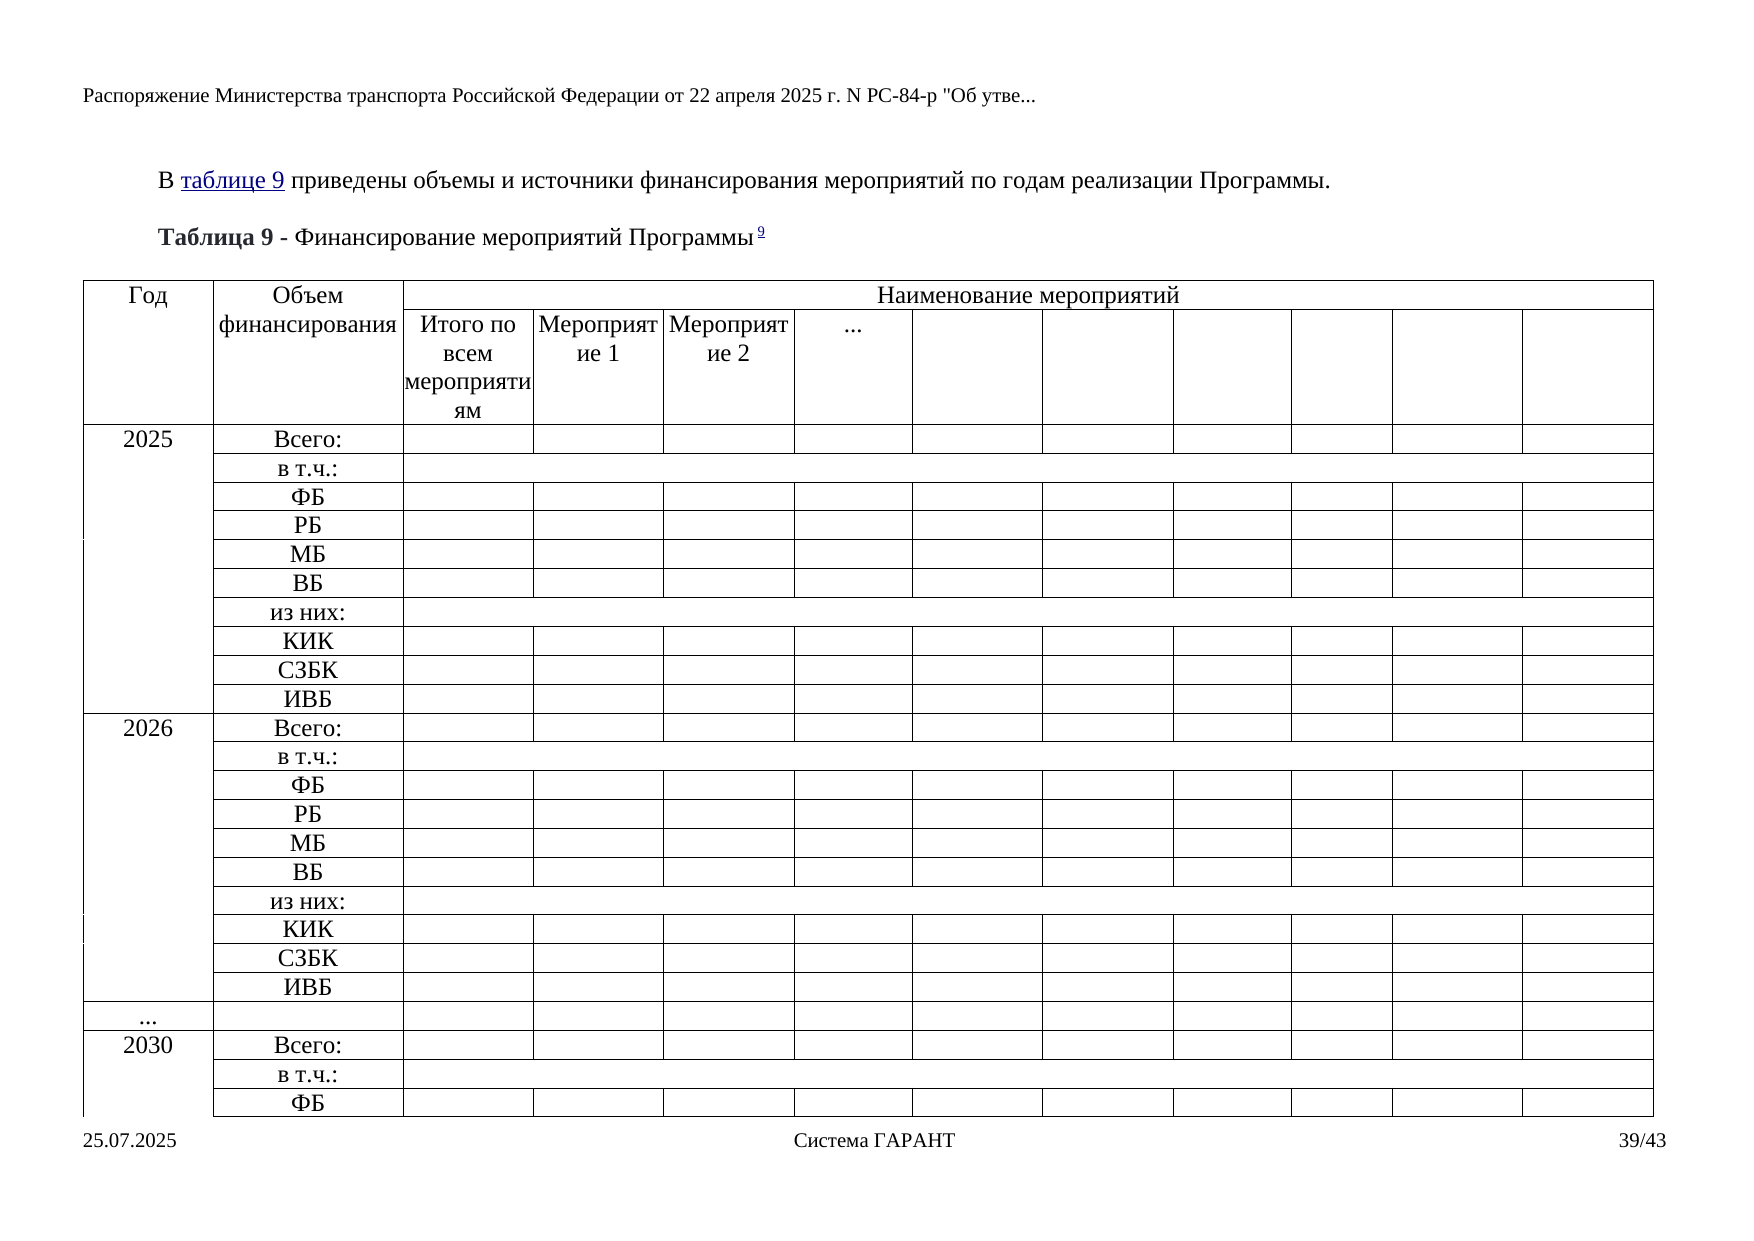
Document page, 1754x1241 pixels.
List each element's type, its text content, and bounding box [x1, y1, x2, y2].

table_cell ... [795, 310, 912, 424]
table_cell [1523, 540, 1653, 568]
table_cell [84, 540, 213, 568]
table_cell Всего: [214, 714, 403, 741]
table_cell [913, 569, 1042, 597]
table_cell [664, 858, 794, 886]
table_cell ФБ [214, 1089, 403, 1116]
table_cell [664, 1002, 794, 1030]
table_cell [1523, 569, 1653, 597]
table_cell [1393, 800, 1522, 828]
table_cell [1393, 627, 1522, 655]
table_cell [664, 656, 794, 684]
table_cell [1292, 540, 1392, 568]
table_cell [1174, 483, 1291, 510]
table_cell 2025 [84, 425, 213, 453]
table_cell [1393, 829, 1522, 857]
table_cell Всего: [214, 1031, 403, 1059]
table_cell [913, 858, 1042, 886]
table_cell [84, 770, 213, 799]
table_cell [795, 800, 912, 828]
table_cell [664, 800, 794, 828]
table_cell [1393, 858, 1522, 886]
table_cell [84, 972, 213, 1001]
table_cell [1523, 829, 1653, 857]
table_cell из них: [214, 598, 403, 626]
table_cell Итого по всем мероприятиям [404, 310, 533, 424]
table_cell [1393, 483, 1522, 510]
table_cell [795, 973, 912, 1001]
table_cell [1393, 1089, 1522, 1116]
table_cell [404, 540, 533, 568]
table_cell [1174, 540, 1291, 568]
table_cell [1174, 771, 1291, 799]
table_cell [404, 656, 533, 684]
table_cell [664, 1031, 794, 1059]
table_cell [1292, 944, 1392, 972]
table_cell [913, 425, 1042, 453]
table_cell [1292, 829, 1392, 857]
table_cell [913, 973, 1042, 1001]
table_cell [404, 685, 533, 713]
table_cell [1174, 1089, 1291, 1116]
table_cell [1174, 714, 1291, 741]
table_cell [1043, 569, 1173, 597]
table_cell [1523, 310, 1653, 424]
table_cell [1043, 511, 1173, 539]
table_cell [795, 425, 912, 453]
table_cell [1523, 771, 1653, 799]
table_cell [795, 483, 912, 510]
table_cell [1393, 1031, 1522, 1059]
table_cell [214, 1002, 403, 1030]
table_cell [534, 656, 663, 684]
table_cell [534, 714, 663, 741]
table_cell [534, 800, 663, 828]
text В таблице 9 приведены объемы и источники финансирования мероприятий по годам реализации Программы. [83, 165, 1671, 194]
table_cell [1174, 944, 1291, 972]
table_cell в т.ч.: [214, 1060, 403, 1088]
table_cell [1043, 1002, 1173, 1030]
table_cell [84, 944, 213, 972]
table_cell из них: [214, 887, 403, 914]
table_cell [664, 1089, 794, 1116]
table_cell [1043, 915, 1173, 943]
table_cell СЗБК [214, 944, 403, 972]
table_header Наименование мероприятий [404, 281, 1653, 309]
table_cell [664, 483, 794, 510]
table_cell [1523, 858, 1653, 886]
table_cell [404, 973, 533, 1001]
table_cell [795, 656, 912, 684]
table_cell [1292, 425, 1392, 453]
table_cell [913, 1031, 1042, 1059]
table_cell [1043, 425, 1173, 453]
table_cell [664, 425, 794, 453]
table_cell [1523, 425, 1653, 453]
table_cell [1523, 1089, 1653, 1116]
table_cell [795, 829, 912, 857]
table_cell [1043, 540, 1173, 568]
table_cell [1523, 1031, 1653, 1059]
table_cell [795, 1089, 912, 1116]
table_cell [913, 829, 1042, 857]
table_cell [913, 1089, 1042, 1116]
table_cell [1393, 685, 1522, 713]
table_cell [534, 569, 663, 597]
table_cell [404, 915, 533, 943]
table_cell [1174, 425, 1291, 453]
table_cell [1393, 310, 1522, 424]
table_cell [534, 425, 663, 453]
table_cell ВБ [214, 569, 403, 597]
table_cell [1523, 1002, 1653, 1030]
table_cell [1393, 714, 1522, 741]
table_cell [795, 1031, 912, 1059]
table_cell [1292, 569, 1392, 597]
table_cell [404, 858, 533, 886]
table_cell [534, 915, 663, 943]
table_cell [1393, 973, 1522, 1001]
table_cell [404, 1089, 533, 1116]
table_cell [664, 944, 794, 972]
table_cell [795, 569, 912, 597]
table_cell [1292, 714, 1392, 741]
table_cell [84, 828, 213, 857]
table_cell ... [84, 1002, 213, 1030]
table_cell [1292, 685, 1392, 713]
table_cell МБ [214, 829, 403, 857]
table_cell [1174, 829, 1291, 857]
table_cell [404, 1060, 1653, 1088]
table_cell [84, 915, 213, 943]
table_cell [404, 627, 533, 655]
table_cell [1174, 569, 1291, 597]
table_cell [84, 568, 213, 597]
table_cell [1043, 685, 1173, 713]
table_cell [1523, 915, 1653, 943]
table_header Год [84, 281, 213, 424]
table_cell [795, 685, 912, 713]
table_cell [534, 540, 663, 568]
table_cell РБ [214, 800, 403, 828]
table_cell [534, 829, 663, 857]
table_cell [1292, 800, 1392, 828]
table_cell [404, 829, 533, 857]
table_cell [84, 857, 213, 886]
table_cell [84, 684, 213, 713]
table_cell МБ [214, 540, 403, 568]
table_cell [1043, 1031, 1173, 1059]
table_cell [404, 1002, 533, 1030]
table_cell в т.ч.: [214, 454, 403, 482]
table_cell [795, 714, 912, 741]
table_cell [1292, 858, 1392, 886]
table_cell [1523, 944, 1653, 972]
table_cell [1393, 569, 1522, 597]
table_cell ИВБ [214, 685, 403, 713]
table_cell [404, 598, 1653, 626]
table_cell [1174, 310, 1291, 424]
table_cell [534, 483, 663, 510]
table_cell [404, 1031, 533, 1059]
table_cell [1043, 829, 1173, 857]
table_cell [1523, 656, 1653, 684]
table_cell [534, 685, 663, 713]
table_cell [534, 858, 663, 886]
table_cell [1043, 483, 1173, 510]
table_cell [1043, 1089, 1173, 1116]
table_cell [534, 944, 663, 972]
table_cell [795, 771, 912, 799]
table_cell РБ [214, 511, 403, 539]
table_cell [84, 453, 213, 482]
table_cell [404, 742, 1653, 770]
table_cell [795, 858, 912, 886]
table_cell [1292, 771, 1392, 799]
table_cell [84, 1059, 213, 1088]
table_cell ФБ [214, 483, 403, 510]
table_cell [404, 887, 1653, 914]
table_cell Всего: [214, 425, 403, 453]
table_cell [664, 714, 794, 741]
table_cell [1043, 627, 1173, 655]
table_cell [84, 799, 213, 828]
table_cell [534, 973, 663, 1001]
table_cell [84, 1088, 213, 1117]
table_cell [1523, 627, 1653, 655]
table_cell ИВБ [214, 973, 403, 1001]
table_cell [1292, 973, 1392, 1001]
table_cell [404, 714, 533, 741]
table_cell [1174, 1031, 1291, 1059]
table_cell [1174, 973, 1291, 1001]
table_cell [1393, 771, 1522, 799]
table_cell [1523, 685, 1653, 713]
table_cell [404, 800, 533, 828]
table_cell [913, 1002, 1042, 1030]
table_cell [1043, 800, 1173, 828]
table_cell [84, 886, 213, 914]
table_cell [404, 569, 533, 597]
table_cell [664, 915, 794, 943]
table_cell [1292, 915, 1392, 943]
table_cell [1393, 511, 1522, 539]
table_cell [913, 771, 1042, 799]
table_cell [664, 771, 794, 799]
table_cell СЗБК [214, 656, 403, 684]
table_cell [1174, 1002, 1291, 1030]
table_cell [1292, 310, 1392, 424]
table_cell [795, 915, 912, 943]
table_cell [664, 569, 794, 597]
table_cell [795, 944, 912, 972]
table_cell [404, 483, 533, 510]
table_cell [913, 310, 1042, 424]
table_cell [1393, 1002, 1522, 1030]
table_cell 2030 [84, 1031, 213, 1059]
table_cell в т.ч.: [214, 742, 403, 770]
table_cell [913, 540, 1042, 568]
table_cell [1174, 656, 1291, 684]
table_cell [1292, 1031, 1392, 1059]
table_cell КИК [214, 627, 403, 655]
table_cell Мероприятие 2 [664, 310, 794, 424]
table_cell [1174, 915, 1291, 943]
table_cell [664, 511, 794, 539]
table_cell [913, 511, 1042, 539]
table_cell [795, 511, 912, 539]
table_cell [84, 655, 213, 684]
table_cell [534, 1089, 663, 1116]
table_cell [84, 511, 213, 539]
table_cell [1292, 627, 1392, 655]
text Таблица 9 - Финансирование мероприятий Программы 9 [83, 222, 1671, 251]
table_cell [1292, 1002, 1392, 1030]
table_cell [913, 714, 1042, 741]
table_cell [664, 973, 794, 1001]
table_cell [795, 1002, 912, 1030]
table_cell [1043, 944, 1173, 972]
table_cell [534, 1031, 663, 1059]
table_cell [1393, 425, 1522, 453]
table_cell [1043, 656, 1173, 684]
table_cell [1043, 714, 1173, 741]
table_cell [84, 626, 213, 655]
table_cell [795, 627, 912, 655]
table_cell [913, 483, 1042, 510]
table_cell [404, 771, 533, 799]
table_cell [1043, 310, 1173, 424]
table_cell [404, 511, 533, 539]
table_cell [913, 685, 1042, 713]
table_cell [1174, 685, 1291, 713]
table_cell [1523, 800, 1653, 828]
table_cell [795, 540, 912, 568]
table_cell [1292, 483, 1392, 510]
table_cell [913, 944, 1042, 972]
table_cell [1523, 483, 1653, 510]
table_cell КИК [214, 915, 403, 943]
table_cell [1292, 1089, 1392, 1116]
table_cell [913, 800, 1042, 828]
table_cell [1174, 858, 1291, 886]
table_cell [1292, 656, 1392, 684]
table_cell [534, 627, 663, 655]
table_cell [1393, 656, 1522, 684]
table_cell 2026 [84, 714, 213, 741]
table_cell [1043, 973, 1173, 1001]
table_cell [1043, 771, 1173, 799]
table_cell [1393, 915, 1522, 943]
table_cell [1523, 714, 1653, 741]
table_cell [664, 627, 794, 655]
table_cell [84, 597, 213, 626]
table_cell [1174, 511, 1291, 539]
table_cell Мероприятие 1 [534, 310, 663, 424]
table_cell [913, 627, 1042, 655]
table_cell [913, 915, 1042, 943]
table_cell ВБ [214, 858, 403, 886]
table_cell [913, 656, 1042, 684]
table_cell [84, 741, 213, 770]
table_cell [664, 685, 794, 713]
table_cell [664, 829, 794, 857]
table_cell [534, 511, 663, 539]
table_cell [1523, 973, 1653, 1001]
table_cell [1174, 627, 1291, 655]
table_cell [534, 1002, 663, 1030]
table_cell [1393, 540, 1522, 568]
table_cell [404, 454, 1653, 482]
table_cell [664, 540, 794, 568]
table_cell ФБ [214, 771, 403, 799]
table_cell [1393, 944, 1522, 972]
table_cell [404, 425, 533, 453]
table_cell [534, 771, 663, 799]
table_header Объем финансирования [214, 281, 403, 424]
table_cell [1043, 858, 1173, 886]
table_cell [1523, 511, 1653, 539]
table_cell [1174, 800, 1291, 828]
table_cell [404, 944, 533, 972]
table_cell [84, 482, 213, 511]
table_cell [1292, 511, 1392, 539]
